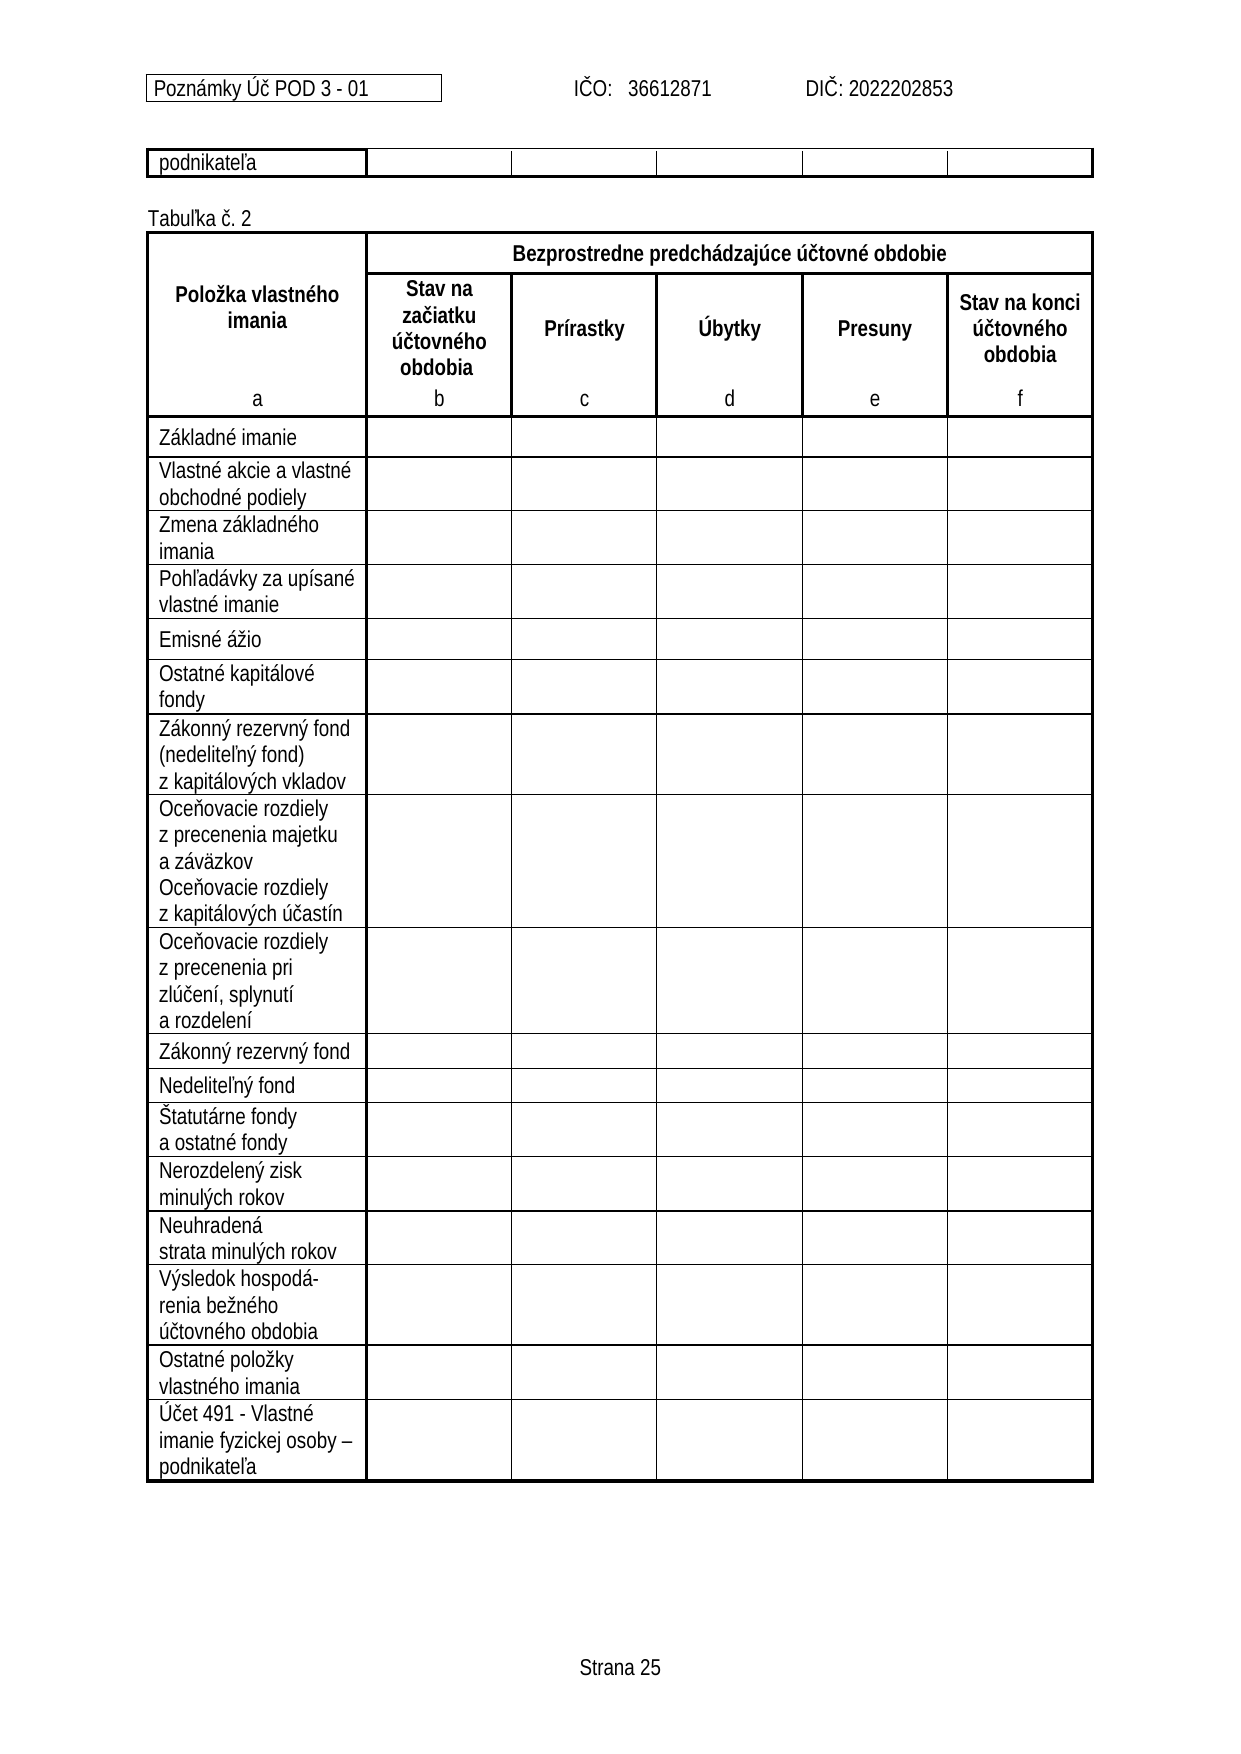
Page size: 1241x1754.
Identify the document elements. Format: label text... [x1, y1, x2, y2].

table_cell [368, 1034, 511, 1068]
table_cell [803, 715, 947, 794]
table_cell [948, 660, 1091, 713]
table_header Bezprostredne predchádzajúce účtovné obdobie [368, 234, 1091, 272]
table_cell [657, 1265, 802, 1344]
table_cell [657, 1069, 802, 1102]
table_cell [512, 795, 656, 874]
table_cell [948, 619, 1091, 659]
table_cell [512, 1265, 656, 1344]
table_cell podnikateľa [149, 151, 365, 175]
table_cell [657, 795, 802, 874]
table_cell [657, 458, 802, 510]
text Tabuľka č. 2 [148, 204, 1092, 231]
table_cell [657, 1212, 802, 1264]
table_cell [368, 715, 511, 794]
table_cell a [149, 381, 365, 415]
table_cell [512, 149, 657, 175]
table_cell Štatutárne fondy a ostatné fondy [149, 1103, 365, 1156]
table_cell Vlastné akcie a vlastné obchodné podiely [149, 458, 365, 510]
table_cell Ostatné položky vlastného imania [149, 1346, 365, 1399]
table_cell [948, 458, 1091, 510]
table_cell [512, 458, 656, 510]
table_cell Oceňovacie rozdiely z precenenia pri zlúčení, splynutí a rozdelení [149, 928, 365, 1033]
table_cell [948, 511, 1091, 564]
table_cell [368, 1265, 511, 1344]
table_cell Zmena základného imania [149, 511, 365, 564]
table_cell [803, 874, 947, 927]
table_cell [368, 1157, 511, 1210]
table_cell [657, 1346, 802, 1399]
table_cell [368, 660, 511, 713]
table_cell f [949, 381, 1091, 415]
table_cell [657, 660, 802, 713]
table_cell [803, 418, 947, 456]
table_cell [368, 1069, 511, 1102]
table_cell d [658, 381, 801, 415]
table_cell Prírastky [513, 275, 655, 381]
table_cell [657, 1034, 802, 1068]
table_cell [368, 418, 511, 456]
table_cell [657, 1400, 802, 1479]
table_cell Stav na konci účtovného obdobia [949, 275, 1091, 381]
table_cell [948, 1103, 1091, 1156]
table_cell [803, 795, 947, 874]
table_cell [657, 874, 802, 927]
table_cell [803, 1265, 947, 1344]
table_cell [657, 511, 802, 564]
table_cell Základné imanie [149, 418, 365, 456]
table_cell [803, 619, 947, 659]
table_cell [803, 1400, 947, 1479]
table_cell Zákonný rezervný fond (nedeliteľný fond) z kapitálových vkladov [149, 715, 365, 794]
table_cell Neuhradená strata minulých rokov [149, 1212, 365, 1264]
table_cell Emisné ážio [149, 619, 365, 659]
table_cell [657, 149, 802, 175]
table_cell [803, 1346, 947, 1399]
table_cell [368, 1103, 511, 1156]
table_cell [657, 715, 802, 794]
table_cell [803, 458, 947, 510]
table_cell [368, 1400, 511, 1479]
table_cell [368, 1346, 511, 1399]
table_cell [803, 1103, 947, 1156]
table_cell [512, 418, 656, 456]
table_cell Oceňovacie rozdiely z precenenia majetku a záväzkov [149, 795, 365, 874]
table_cell [512, 511, 656, 564]
table_cell [512, 874, 656, 927]
table_cell [948, 1400, 1091, 1479]
table_cell [368, 1212, 511, 1264]
table_cell [512, 1400, 656, 1479]
table_cell Stav na začiatku účtovného obdobia [368, 275, 510, 381]
table_cell [802, 149, 947, 175]
table_cell [512, 1034, 656, 1068]
table_cell c [513, 381, 655, 415]
table_cell [948, 1212, 1091, 1264]
table_cell [948, 1069, 1091, 1102]
table_cell [368, 928, 511, 1033]
table_cell Zákonný rezervný fond [149, 1034, 365, 1068]
table_cell [657, 565, 802, 618]
table_cell [803, 1212, 947, 1264]
table_cell Oceňovacie rozdiely z kapitálových účastín [149, 874, 365, 927]
table_cell [368, 565, 511, 618]
table_cell [948, 1034, 1091, 1068]
table_cell [948, 565, 1091, 618]
table_cell [948, 928, 1091, 1033]
table_cell [803, 565, 947, 618]
table_cell [657, 1157, 802, 1210]
table_cell [657, 418, 802, 456]
table_cell [948, 1346, 1091, 1399]
table_cell Výsledok hospodá-renia bežného účtovného obdobia [149, 1265, 365, 1344]
table_header Položka vlastného imania [149, 234, 365, 381]
table_cell Ostatné kapitálové fondy [149, 660, 365, 713]
table_cell [512, 1212, 656, 1264]
table_cell [657, 928, 802, 1033]
table_cell [368, 458, 511, 510]
table_cell [948, 795, 1091, 874]
table_cell [368, 619, 511, 659]
table_cell [368, 874, 511, 927]
table_cell [803, 1157, 947, 1210]
table_cell [948, 1265, 1091, 1344]
table_cell [947, 149, 1091, 175]
table_cell [803, 928, 947, 1033]
table_cell [512, 660, 656, 713]
table_cell [512, 928, 656, 1033]
table_cell Nerozdelený zisk minulých rokov [149, 1157, 365, 1210]
table_cell [512, 715, 656, 794]
table_cell [803, 660, 947, 713]
table_cell [948, 418, 1091, 456]
table_cell Účet 491 - Vlastné imanie fyzickej osoby –podnikateľa [149, 1400, 365, 1479]
table_cell [512, 1157, 656, 1210]
table_cell Úbytky [658, 275, 801, 381]
table_cell [512, 1069, 656, 1102]
table_cell [657, 619, 802, 659]
table_cell [512, 619, 656, 659]
table_cell [512, 1346, 656, 1399]
table_cell [803, 511, 947, 564]
table_cell e [804, 381, 946, 415]
table_cell [368, 149, 512, 175]
table_cell [948, 874, 1091, 927]
table_cell [657, 1103, 802, 1156]
table_cell Nedeliteľný fond [149, 1069, 365, 1102]
table_cell [803, 1034, 947, 1068]
table_cell [803, 1069, 947, 1102]
table_cell Presuny [804, 275, 946, 381]
table_cell [948, 1157, 1091, 1210]
table_cell b [368, 381, 510, 415]
table_cell [512, 565, 656, 618]
table_cell [368, 511, 511, 564]
table_cell [368, 795, 511, 874]
table_cell [948, 715, 1091, 794]
table_cell [512, 1103, 656, 1156]
table_cell Pohľadávky za upísané vlastné imanie [149, 565, 365, 618]
